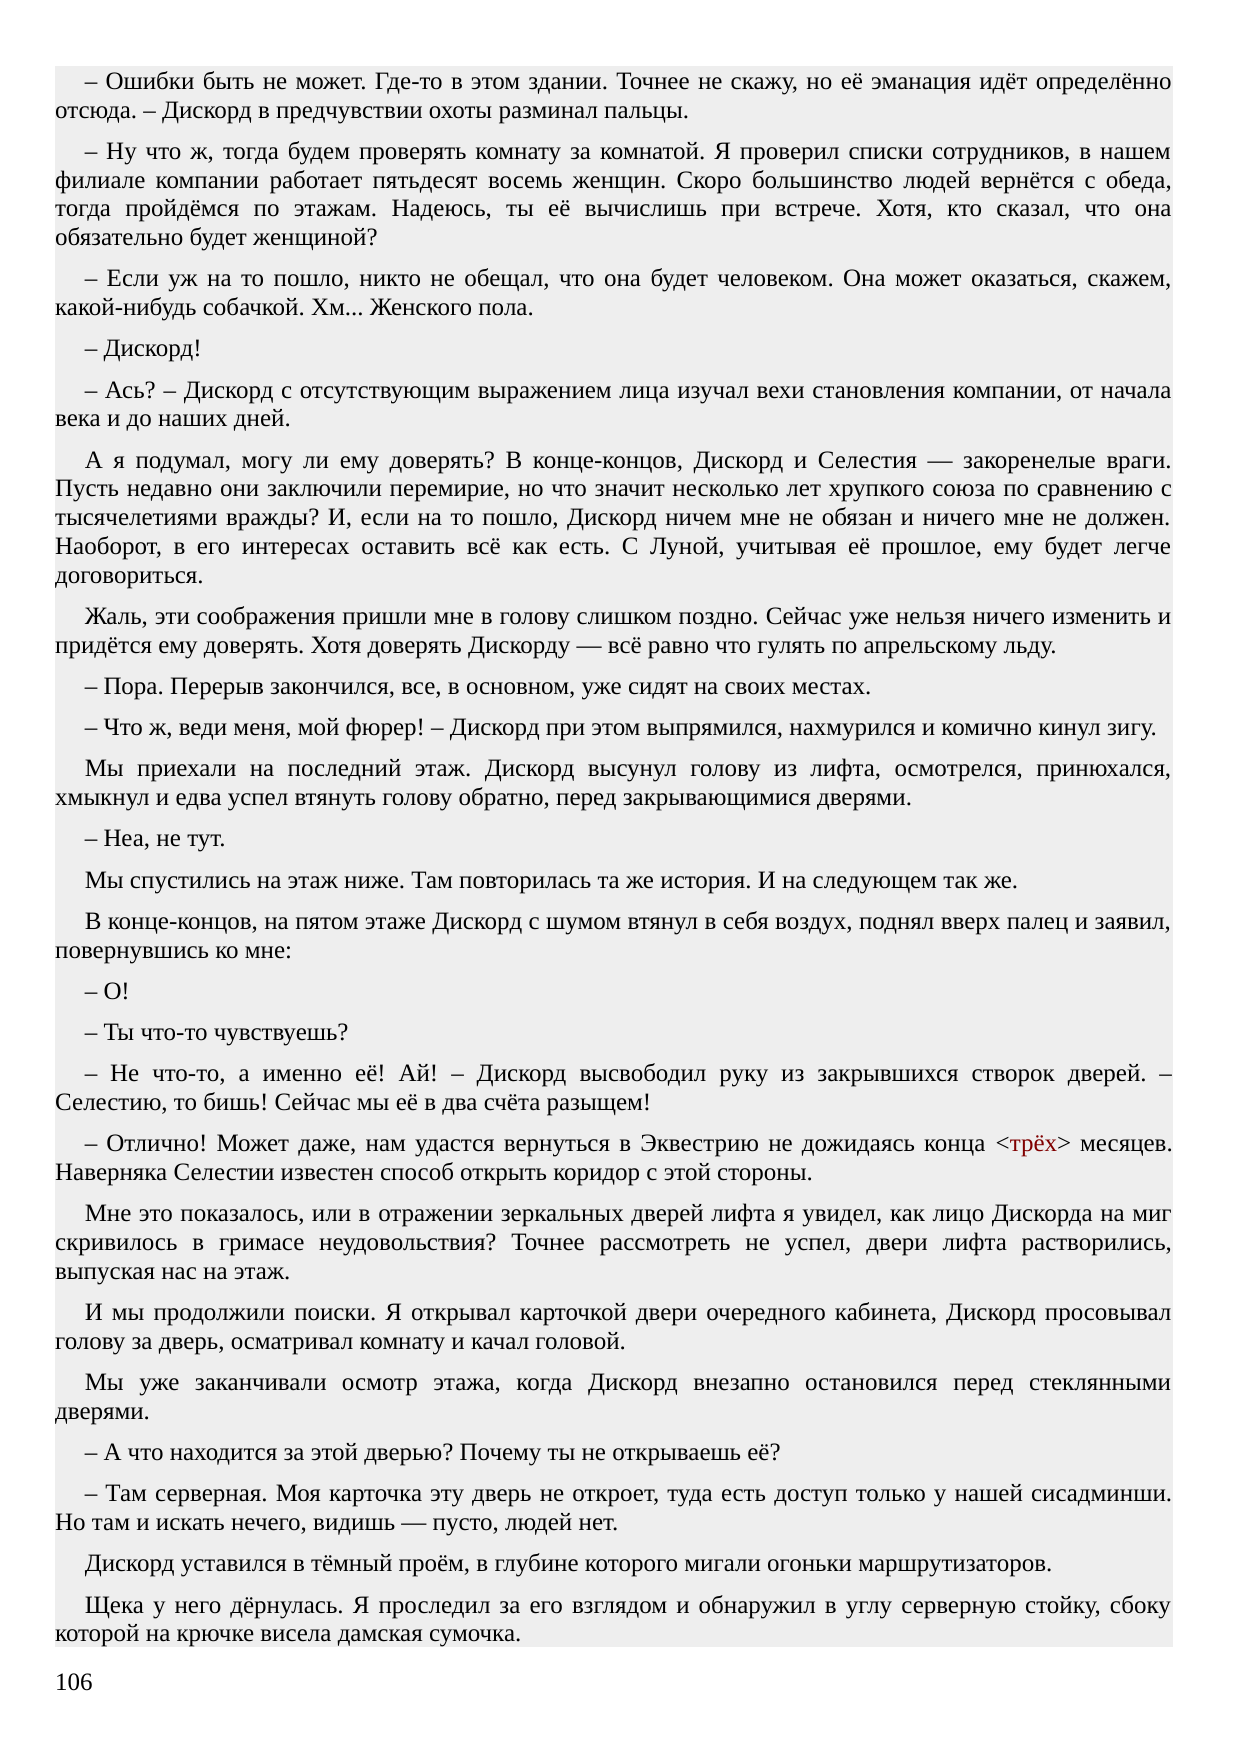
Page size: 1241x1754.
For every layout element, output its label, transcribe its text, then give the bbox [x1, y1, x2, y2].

text – Ошибки быть не может. Где-то в этом здании. Точнее не скажу, но её эманация идёт определённо отсюда. – Дискорд в предчувствии охоты разминал пальцы. [55, 66, 1173, 123]
text – Отлично! Может даже, нам удастся вернуться в Эквестрию не дожидаясь конца <трёх> месяцев. Наверняка Селестии известен способ открыть коридор с этой стороны. [55, 1128, 1173, 1186]
text И мы продолжили поиски. Я открывал карточкой двери очередного кабинета, Дискорд просовывал голову за дверь, осматривал комнату и качал головой. [55, 1297, 1173, 1355]
text Жаль, эти соображения пришли мне в голову слишком поздно. Сейчас уже нельзя ничего изменить и придётся ему доверять. Хотя доверять Дискорду — всё равно что гулять по апрельскому льду. [55, 601, 1173, 658]
text Мне это показалось, или в отражении зеркальных дверей лифта я увидел, как лицо Дискорда на миг скривилось в гримасе неудовольствия? Точнее рассмотреть не успел, двери лифта растворились, выпуская нас на этаж. [55, 1198, 1173, 1285]
text В конце-концов, на пятом этаже Дискорд с шумом втянул в себя воздух, поднял вверх палец и заявил, повернувшись ко мне: [55, 906, 1173, 963]
text – Неа, не тут. [55, 823, 1173, 852]
text – А что находится за этой дверью? Почему ты не открываешь её? [55, 1437, 1173, 1466]
text – Пора. Перерыв закончился, все, в основном, уже сидят на своих местах. [55, 671, 1173, 700]
text Мы уже заканчивали осмотр этажа, когда Дискорд внезапно остановился перед стеклянными дверями. [55, 1367, 1173, 1425]
text – Если уж на то пошло, никто не обещал, что она будет человеком. Она может оказаться, скажем, какой-нибудь собачкой. Хм... Женского пола. [55, 263, 1173, 321]
text – Ты что-то чувствуешь? [55, 1017, 1173, 1046]
text – О! [55, 976, 1173, 1005]
text – Не что-то, а именно её! Ай! – Дискорд высвободил руку из закрывшихся створок дверей. – Селестию, то бишь! Сейчас мы её в два счёта разыщем! [55, 1058, 1173, 1116]
text – Дискорд! [55, 333, 1173, 362]
text Мы спустились на этаж ниже. Там повторилась та же история. И на следующем так же. [55, 865, 1173, 893]
text – Ну что ж, тогда будем проверять комнату за комнатой. Я проверил списки сотрудников, в нашем филиале компании работает пятьдесят восемь женщин. Скоро большинство людей вернётся с обеда, тогда пройдёмся по этажам. Надеюсь, ты её вычислишь при встрече. Хотя, кто сказал, что она обязательно будет женщиной? [55, 136, 1173, 251]
text Щека у него дёрнулась. Я проследил за его взглядом и обнаружил в углу серверную стойку, сбоку которой на крючке висела дамская сумочка. [55, 1590, 1173, 1647]
text – Что ж, веди меня, мой фюрер! – Дискорд при этом выпрямился, нахмурился и комично кинул зигу. [55, 712, 1173, 741]
text А я подумал, могу ли ему доверять? В конце-концов, Дискорд и Селестия — закоренелые враги. Пусть недавно они заключили перемирие, но что значит несколько лет хрупкого союза по сравнению с тысячелетиями вражды? И, если на то пошло, Дискорд ничем мне не обязан и ничего мне не должен. Наоборот, в его интересах оставить всё как есть. С Луной, учитывая её прошлое, ему будет легче договориться. [55, 445, 1173, 588]
text Мы приехали на последний этаж. Дискорд высунул голову из лифта, осмотрелся, принюхался, хмыкнул и едва успел втянуть голову обратно, перед закрывающимися дверями. [55, 753, 1173, 811]
text Дискорд уставился в тёмный проём, в глубине которого мигали огоньки маршрутизаторов. [55, 1548, 1173, 1577]
text – Там серверная. Моя карточка эту дверь не откроет, туда есть доступ только у нашей сисадминши. Но там и искать нечего, видишь — пусто, людей нет. [55, 1478, 1173, 1536]
text – Ась? – Дискорд с отсутствующим выражением лица изучал вехи становления компании, от начала века и до наших дней. [55, 375, 1173, 432]
